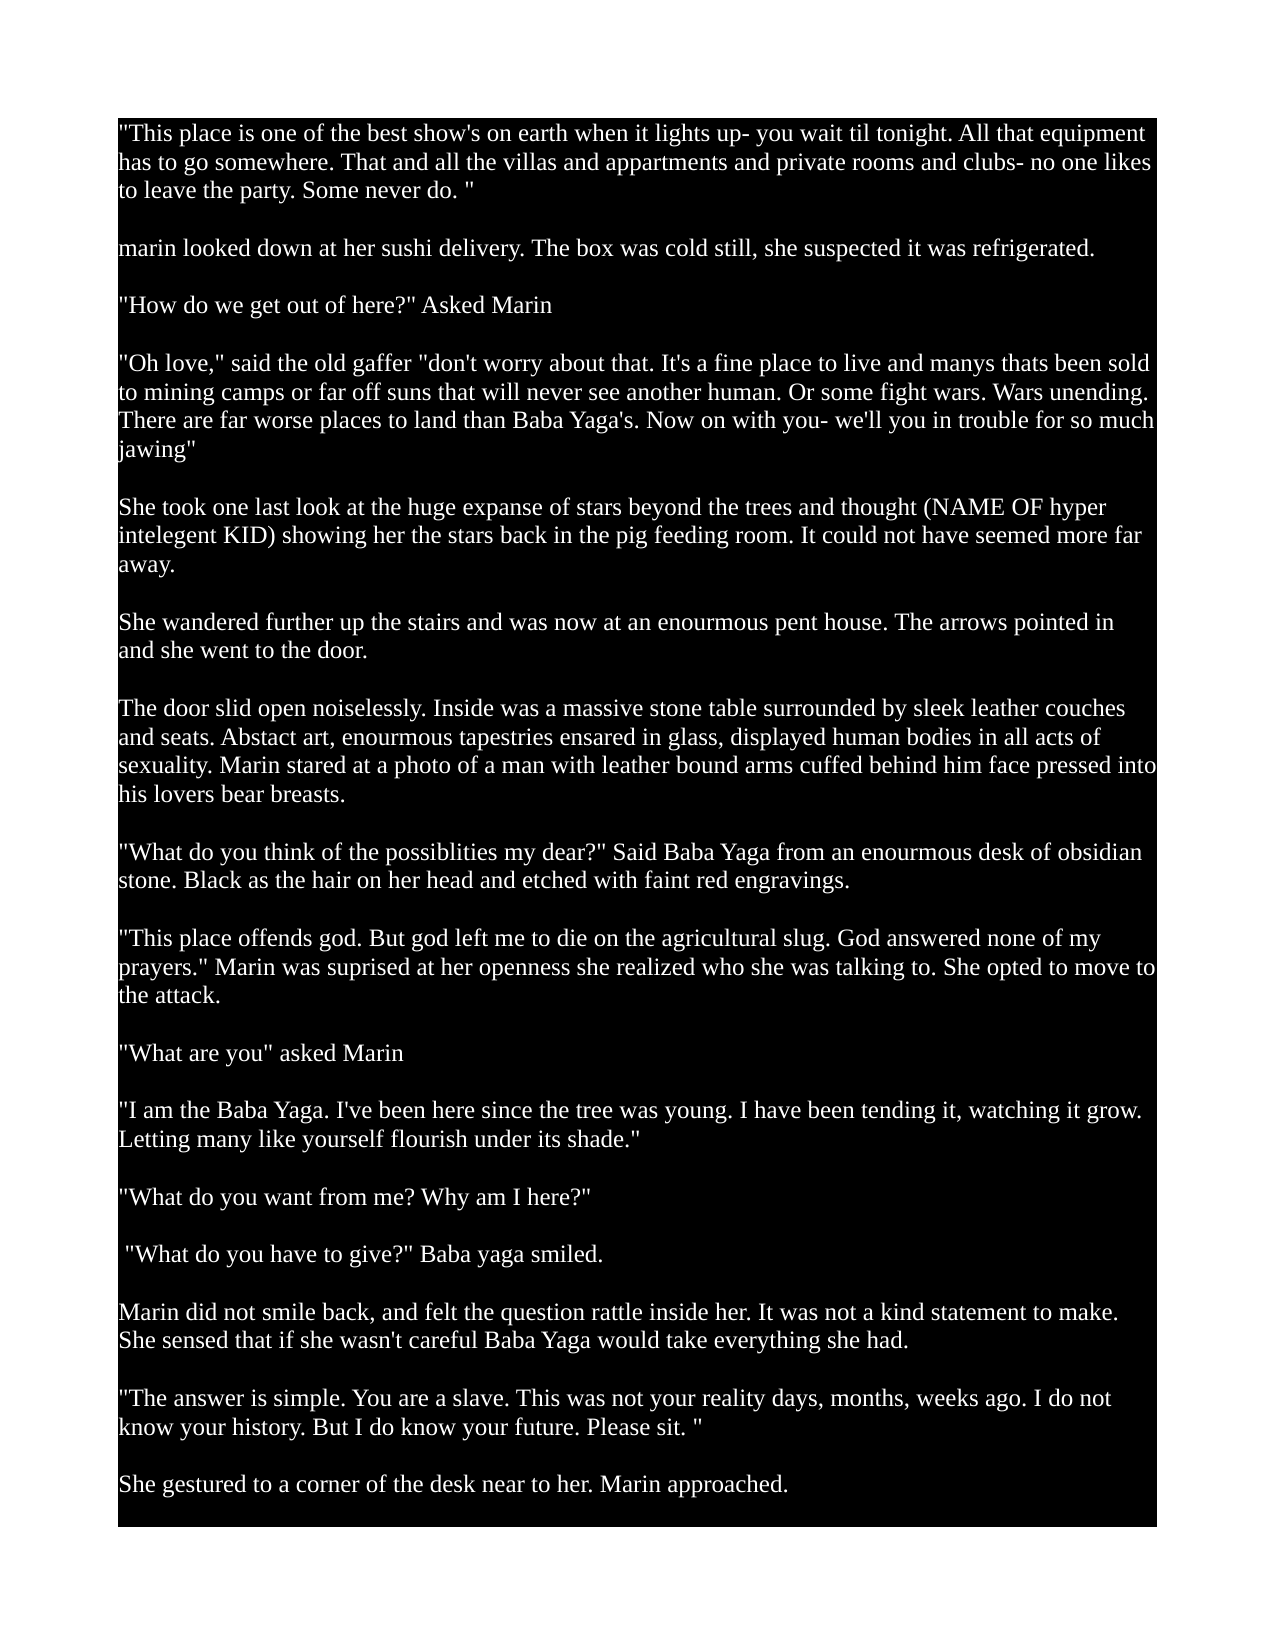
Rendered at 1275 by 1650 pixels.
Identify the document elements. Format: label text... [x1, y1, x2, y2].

text She gestured to a corner of the desk near to her. Marin approached. [118, 1469, 1157, 1498]
text "Oh love," said the old gaffer "don't worry about that. It's a fine place to live and manys thats been sold to mining camps or far off suns that will never see another human. Or some fight wars. Wars unending. There are far worse places to land than Baba Yaga's. Now on with you- we'll you in trouble for so much jawing" [118, 348, 1157, 463]
text "This place is one of the best show's on earth when it lights up- you wait til tonight. All that equipment has to go somewhere. That and all the villas and appartments and private rooms and clubs- no one likes to leave the party. Some never do. " [118, 118, 1157, 204]
text "What do you have to give?" Baba yaga smiled. [118, 1239, 1157, 1268]
text "I am the Baba Yaga. I've been here since the tree was young. I have been tending it, watching it grow. Letting many like yourself flourish under its shade." [118, 1096, 1157, 1153]
text marin looked down at her sushi delivery. The box was cold still, she suspected it was refrigerated. [118, 233, 1157, 262]
text "What are you" asked Marin [118, 1038, 1157, 1067]
text "What do you want from me? Why am I here?" [118, 1182, 1157, 1211]
text The door slid open noiselessly. Inside was a massive stone table surrounded by sleek leather couches and seats. Abstact art, enourmous tapestries ensared in glass, displayed human bodies in all acts of sexuality. Marin stared at a photo of a man with leather bound arms cuffed behind him face pressed into his lovers bear breasts. [118, 693, 1157, 808]
text [118, 1498, 1157, 1527]
text "How do we get out of here?" Asked Marin [118, 291, 1157, 319]
text She wandered further up the stairs and was now at an enourmous pent house. The arrows pointed in and she went to the door. [118, 607, 1157, 693]
text "What do you think of the possiblities my dear?" Said Baba Yaga from an enourmous desk of obsidian stone. Black as the hair on her head and etched with faint red engravings. [118, 837, 1157, 894]
text "This place offends god. But god left me to die on the agricultural slug. God answered none of my prayers." Marin was suprised at her openness she realized who she was talking to. She opted to move to the attack. [118, 923, 1157, 1009]
text Marin did not smile back, and felt the question rattle inside her. It was not a kind statement to make. She sensed that if she wasn't careful Baba Yaga would take everything she had. [118, 1268, 1157, 1354]
text She took one last look at the huge expanse of stars beyond the trees and thought (NAME OF hyper intelegent KID) showing her the stars back in the pig feeding room. It could not have seemed more far away. [118, 492, 1157, 578]
text "The answer is simple. You are a slave. This was not your reality days, months, weeks ago. I do not know your history. But I do know your future. Please sit. " [118, 1383, 1157, 1441]
